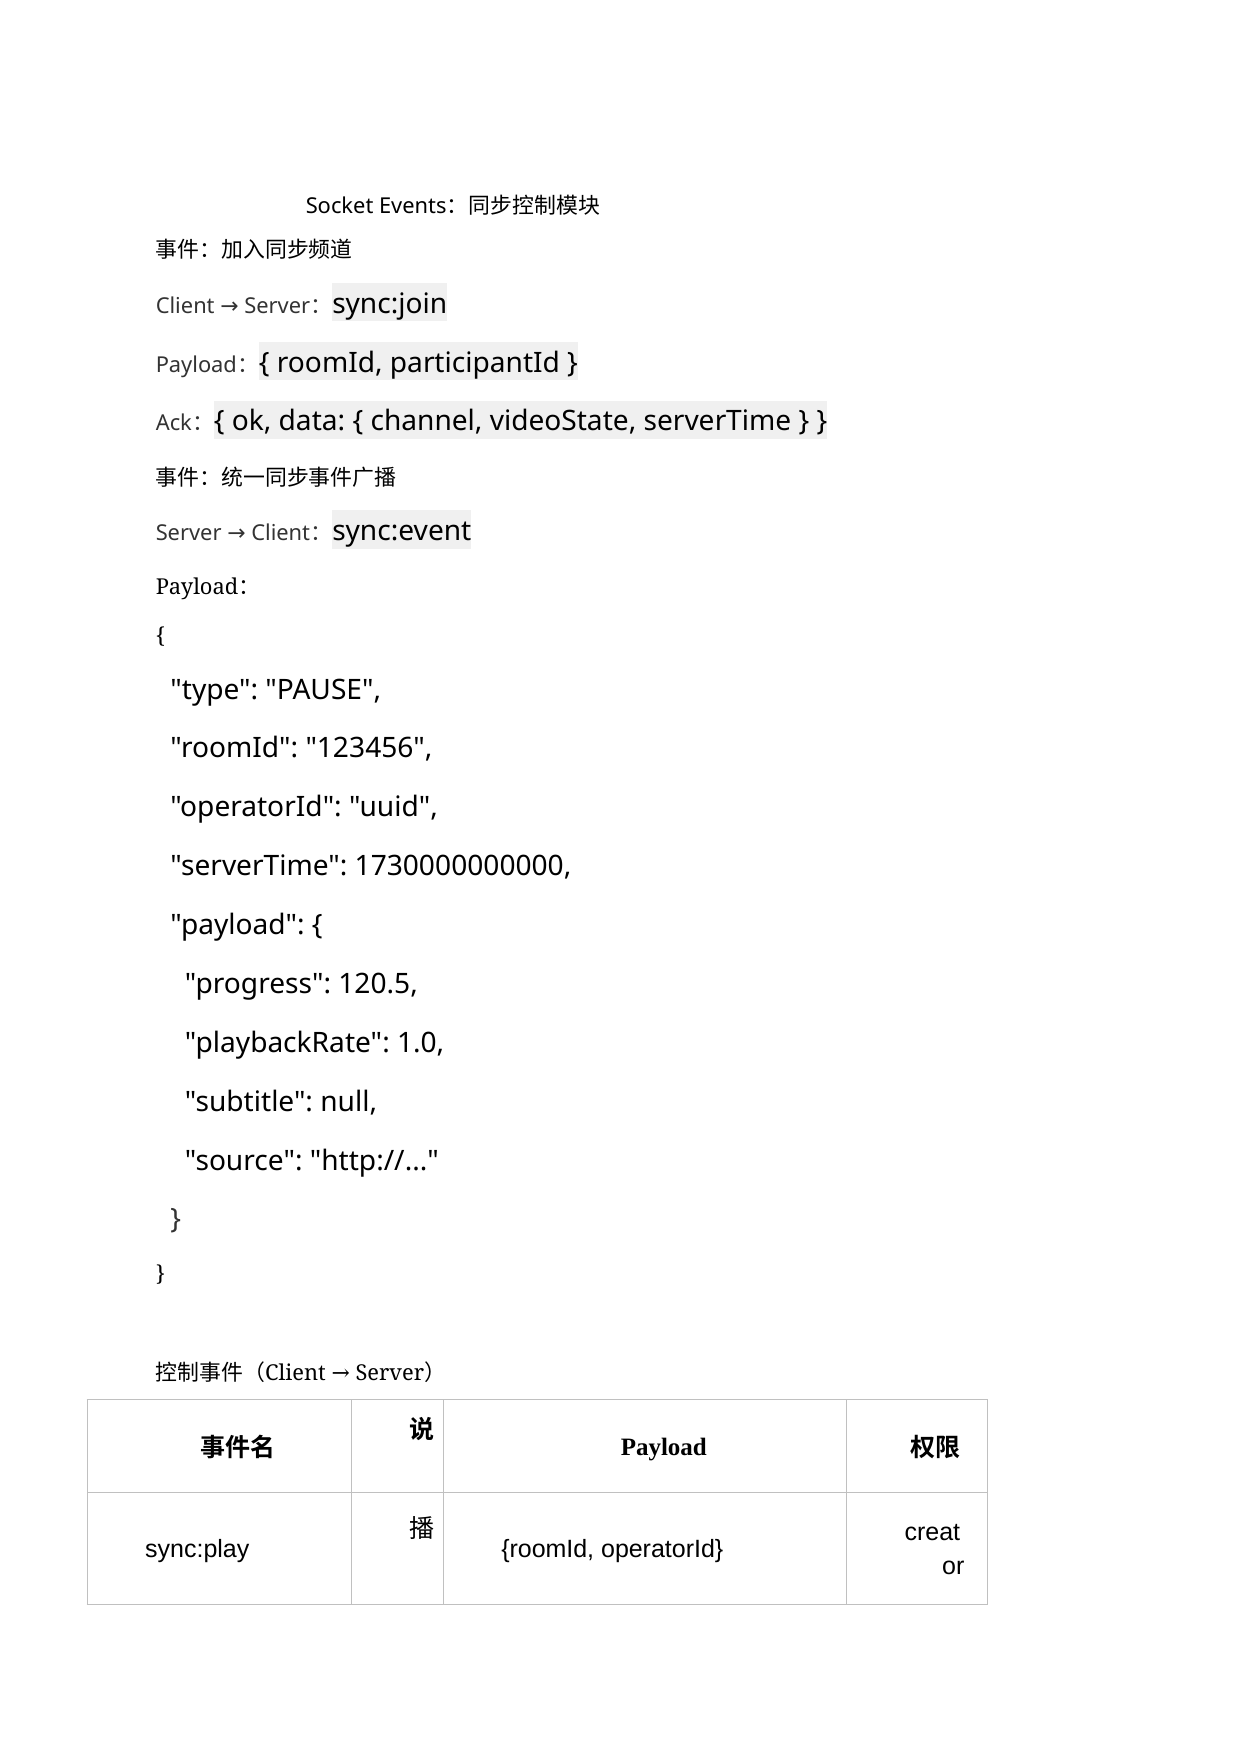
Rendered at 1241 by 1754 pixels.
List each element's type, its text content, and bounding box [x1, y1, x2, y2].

list 事件：统一同步事件广播 [156, 459, 1122, 491]
list "progress": 120.5, [156, 963, 1122, 1002]
list Client → Server：sync:join [156, 283, 1122, 321]
list { [156, 620, 1122, 650]
list } [156, 1199, 1122, 1237]
list "playbackRate": 1.0, [156, 1022, 1122, 1060]
list Server → Client：sync:event [156, 510, 1122, 549]
list "subtitle": null, [156, 1081, 1122, 1119]
list Ack：{ ok, data: { channel, videoState, serverTime } } [156, 401, 1122, 439]
table_cell sync:play [88, 1493, 351, 1604]
table_cell {roomId, operatorId} [444, 1493, 846, 1604]
list "serverTime": 1730000000000, [156, 846, 1122, 884]
table_header Payload [444, 1400, 846, 1492]
table_header 权限 [847, 1400, 987, 1492]
list } [156, 1257, 1122, 1287]
list "type": "PAUSE", [156, 669, 1122, 707]
table_header 说明 [352, 1400, 443, 1492]
table_cell 播放 [352, 1493, 443, 1604]
list "payload": { [156, 904, 1122, 943]
list 控制事件（Client → Server） [156, 1355, 1122, 1387]
list Payload： [156, 569, 1122, 601]
list "roomId": "123456", [156, 728, 1122, 766]
table_cell creator [847, 1493, 987, 1604]
list Payload：{ roomId, participantId } [156, 342, 1122, 380]
list 事件：加入同步频道 [156, 232, 1122, 264]
list "source": "http://..." [156, 1140, 1122, 1178]
subtitle Socket Events：同步控制模块 [268, 188, 1122, 219]
table_header 事件名 [88, 1400, 351, 1492]
list "operatorId": "uuid", [156, 787, 1122, 825]
